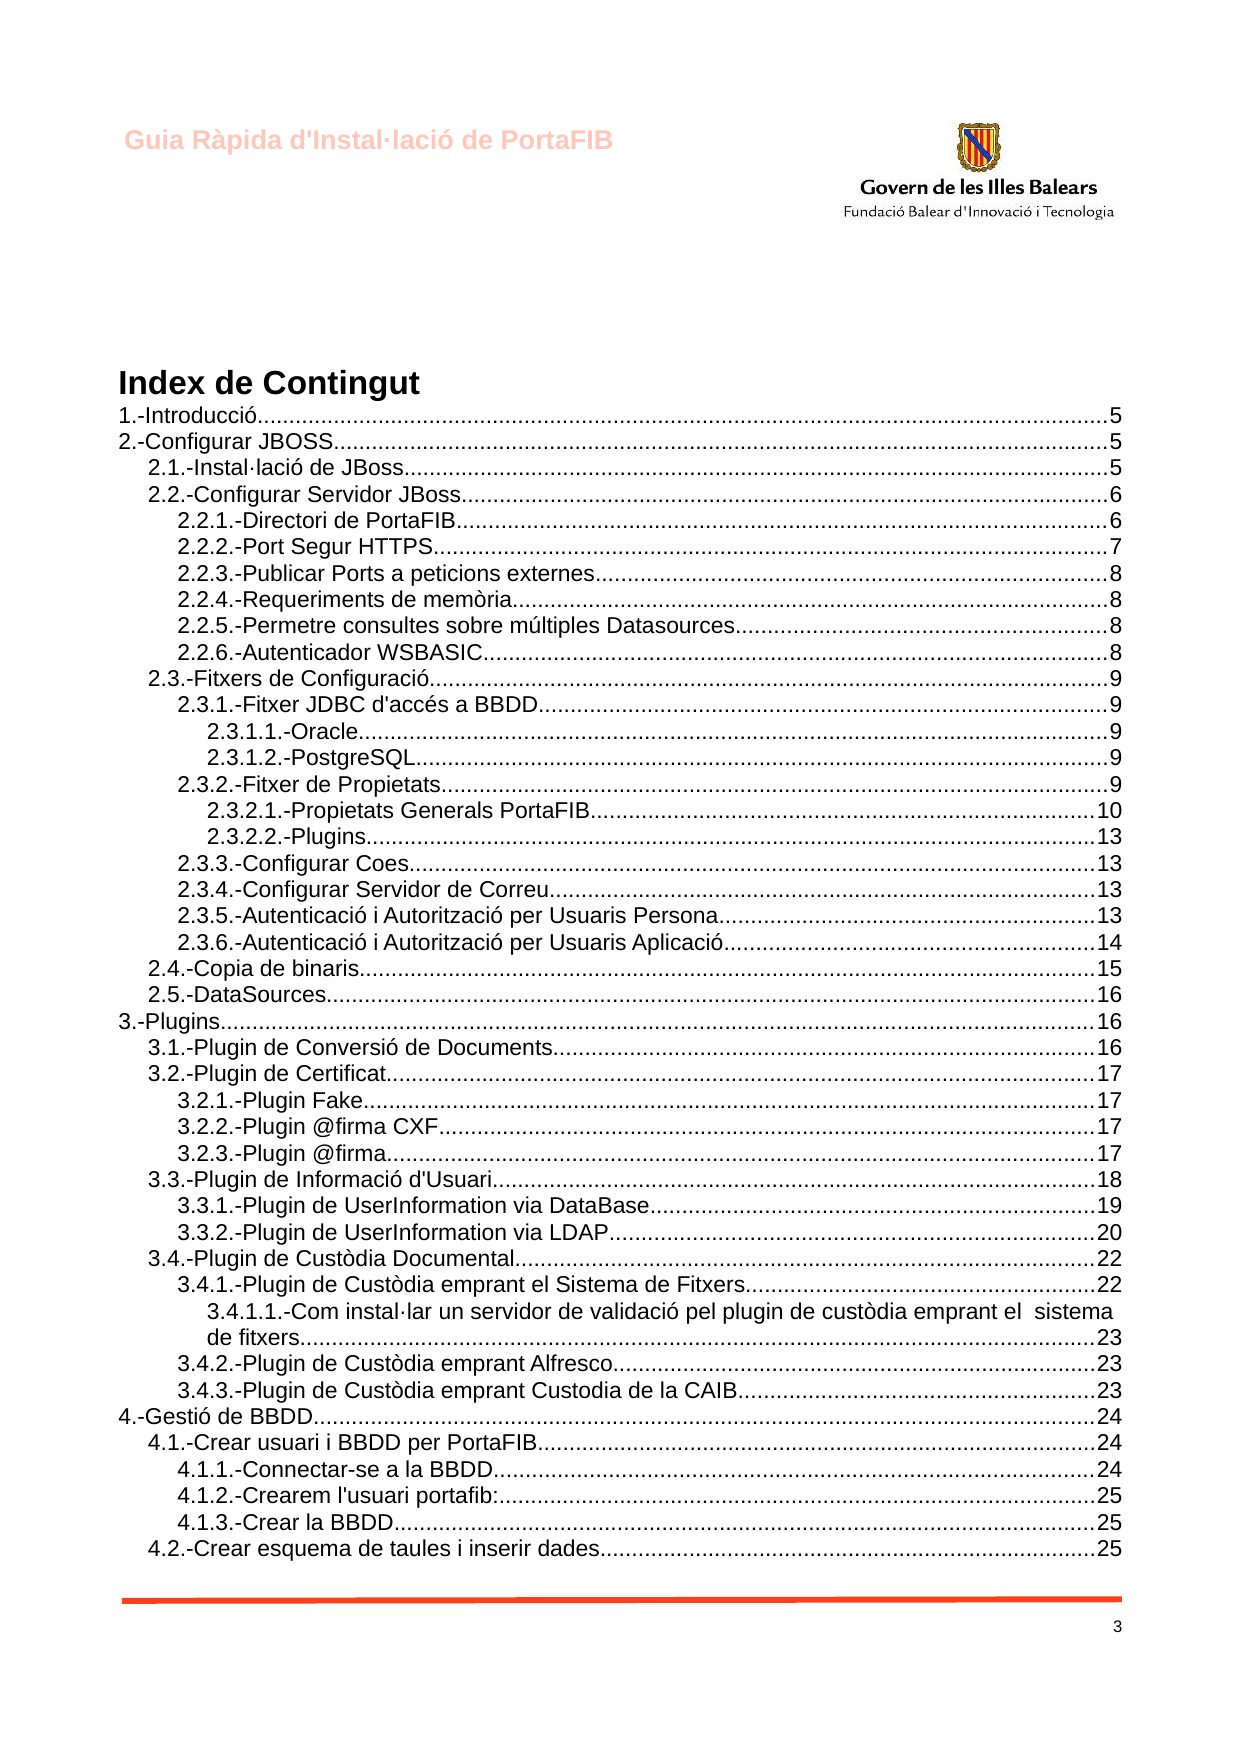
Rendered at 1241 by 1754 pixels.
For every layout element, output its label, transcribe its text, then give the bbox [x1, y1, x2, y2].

text 4.1.-Crear usuari i BBDD per PortaFIB 24 [148, 1429, 1122, 1456]
text 3.2.-Plugin de Certificat 17 [148, 1060, 1122, 1087]
text 2.3.6.-Autenticació i Autorització per Usuaris Aplicació 14 [177, 929, 1122, 955]
text 4.1.3.-Crear la BBDD 25 [177, 1508, 1122, 1535]
text 2.3.1.2.-PostgreSQL 9 [207, 744, 1122, 771]
text 2.2.1.-Directori de PortaFIB 6 [177, 507, 1122, 533]
text 2.2.5.-Permetre consultes sobre múltiples Datasources 8 [177, 612, 1122, 639]
text 2.2.6.-Autenticador WSBASIC 8 [177, 639, 1122, 665]
text 3.4.1.1.-Com instal·lar un servidor de validació pel plugin de custòdia emprant el sistema de fitxers 23 [207, 1298, 1122, 1350]
text 3.-Plugins 16 [118, 1008, 1122, 1034]
text 2.3.2.2.-Plugins 13 [207, 823, 1122, 849]
text 2.2.4.-Requeriments de memòria 8 [177, 586, 1122, 612]
text 3.3.1.-Plugin de UserInformation via DataBase 19 [177, 1192, 1122, 1218]
text 1.-Introducció 5 [118, 402, 1122, 428]
text 3.4.1.-Plugin de Custòdia emprant el Sistema de Fitxers 22 [177, 1271, 1122, 1298]
text 2.3.5.-Autenticació i Autorització per Usuaris Persona 13 [177, 902, 1122, 929]
text 2.3.4.-Configurar Servidor de Correu 13 [177, 876, 1122, 902]
text 3.2.2.-Plugin @firma CXF 17 [177, 1113, 1122, 1139]
text 3.2.1.-Plugin Fake 17 [177, 1087, 1122, 1113]
text 2.2.2.-Port Segur HTTPS 7 [177, 533, 1122, 560]
text 3.4.3.-Plugin de Custòdia emprant Custodia de la CAIB 23 [177, 1377, 1122, 1403]
text 2.2.3.-Publicar Ports a peticions externes 8 [177, 560, 1122, 586]
text 4.1.2.-Crearem l'usuari portafib: 25 [177, 1482, 1122, 1508]
text 2.-Configurar JBOSS 5 [118, 428, 1122, 454]
text 2.1.-Instal·lació de JBoss 5 [148, 454, 1122, 481]
text 2.3.1.-Fitxer JDBC d'accés a BBDD 9 [177, 691, 1122, 718]
text 3.3.2.-Plugin de UserInformation via LDAP 20 [177, 1218, 1122, 1245]
text 3.3.-Plugin de Informació d'Usuari 18 [148, 1166, 1122, 1192]
text 2.5.-DataSources 16 [148, 981, 1122, 1008]
text 3.4.2.-Plugin de Custòdia emprant Alfresco 23 [177, 1350, 1122, 1377]
text 4.2.-Crear esquema de taules i inserir dades 25 [148, 1535, 1122, 1561]
text 3.1.-Plugin de Conversió de Documents 16 [148, 1034, 1122, 1060]
text 2.4.-Copia de binaris 15 [148, 955, 1122, 981]
text 4.1.1.-Connectar-se a la BBDD 24 [177, 1456, 1122, 1482]
text 2.3.3.-Configurar Coes 13 [177, 849, 1122, 876]
picture [840, 123, 1117, 220]
text 3.2.3.-Plugin @firma 17 [177, 1139, 1122, 1166]
subtitle Index de Contingut [118, 363, 1122, 402]
text 3.4.-Plugin de Custòdia Documental 22 [148, 1245, 1122, 1271]
text 2.2.-Configurar Servidor JBoss 6 [148, 481, 1122, 507]
text 2.3.-Fitxers de Configuració 9 [148, 665, 1122, 691]
text 4.-Gestió de BBDD 24 [118, 1403, 1122, 1429]
text 2.3.1.1.-Oracle 9 [207, 718, 1122, 744]
text 2.3.2.1.-Propietats Generals PortaFIB 10 [207, 797, 1122, 823]
text 2.3.2.-Fitxer de Propietats 9 [177, 771, 1122, 797]
